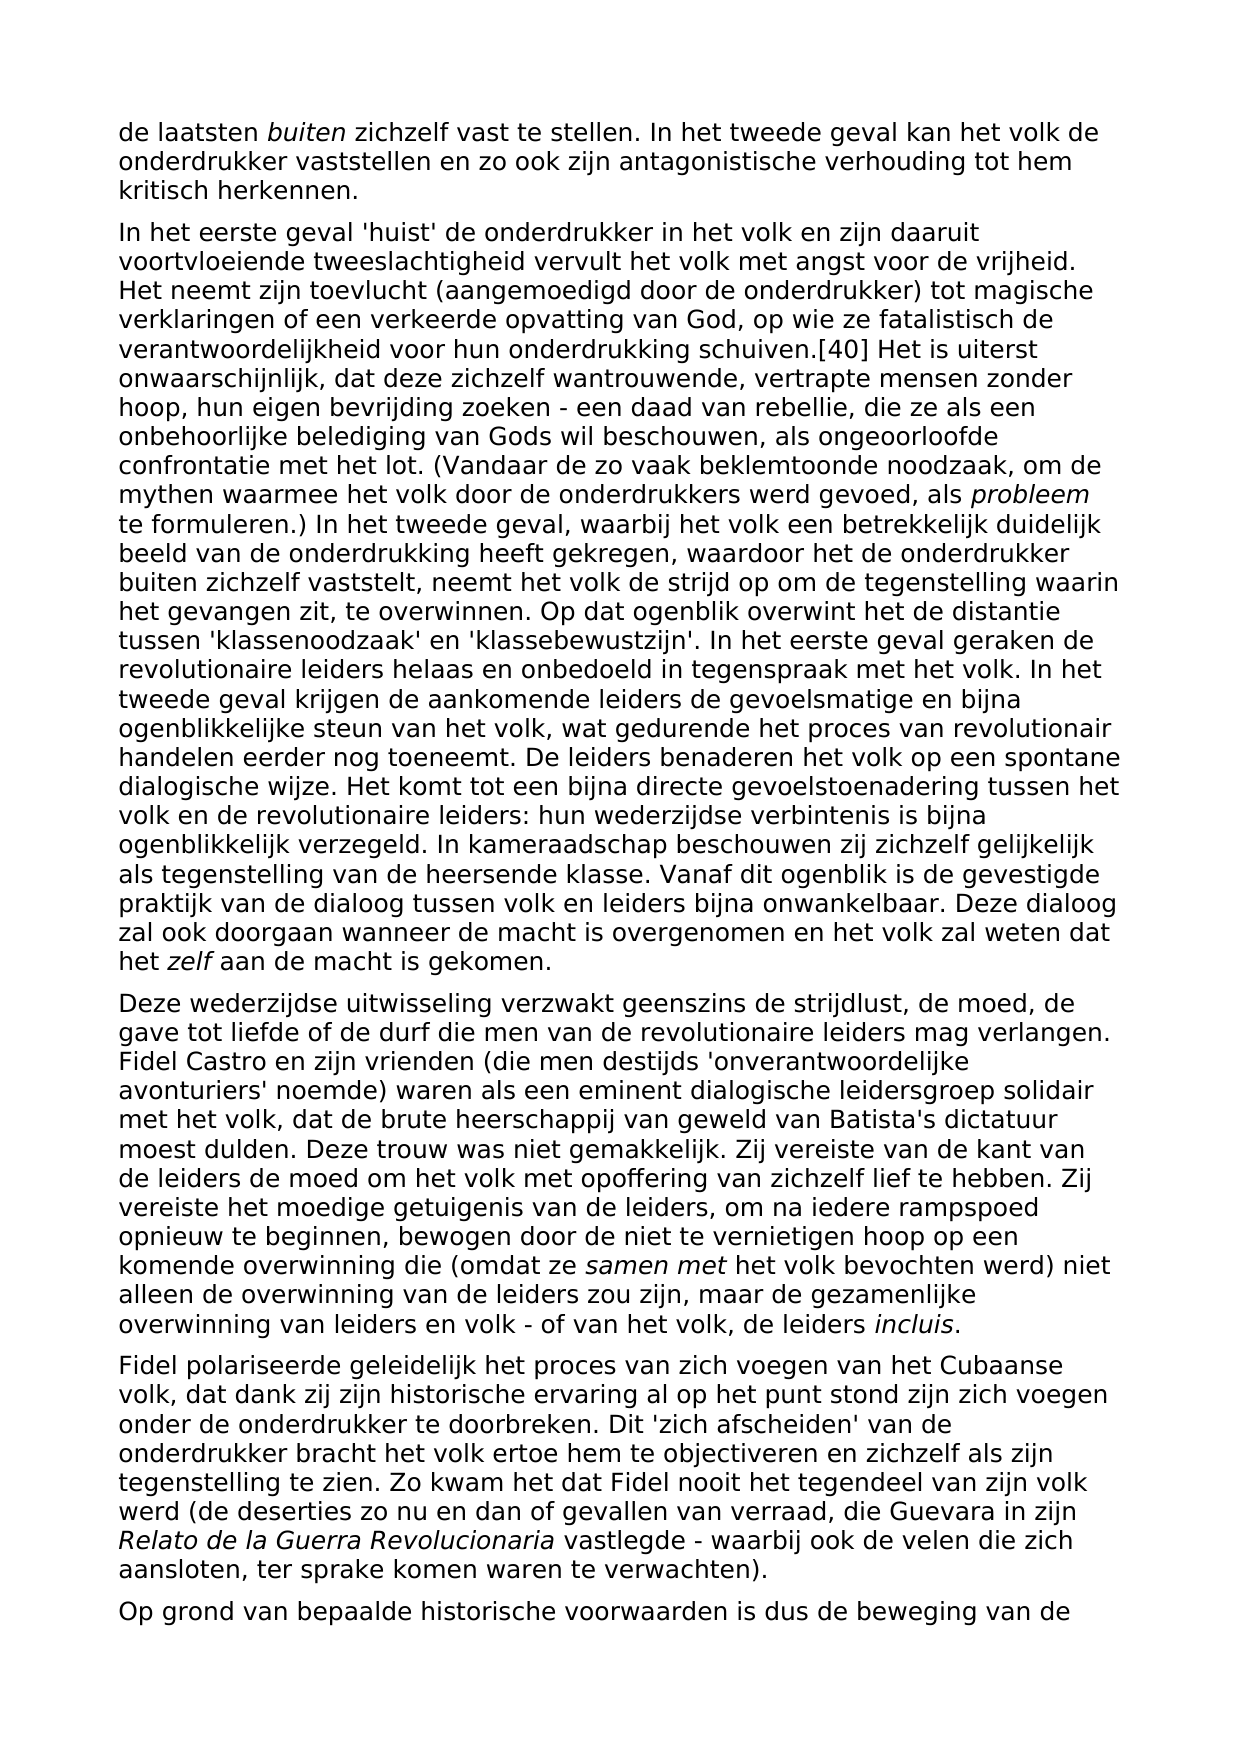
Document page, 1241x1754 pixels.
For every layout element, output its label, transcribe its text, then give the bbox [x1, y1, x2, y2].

text de laatsten buiten zichzelf vast te stellen. In het tweede geval kan het volk de onderdrukker vaststellen en zo ook zijn antagonistische verhouding tot hem kritisch herkennen. [118, 118, 1122, 206]
text Fidel polariseerde geleidelijk het proces van zich voegen van het Cubaanse volk, dat dank zij zijn historische ervaring al op het punt stond zijn zich voegen onder de onderdrukker te doorbreken. Dit 'zich afscheiden' van de onderdrukker bracht het volk ertoe hem te objectiveren en zichzelf als zijn tegenstelling te zien. Zo kwam het dat Fidel nooit het tegendeel van zijn volk werd (de deserties zo nu en dan of gevallen van verraad, die Guevara in zijn Relato de la Guerra Revolucionaria vastlegde - waarbij ook de velen die zich aansloten, ter sprake komen waren te verwachten). [118, 1351, 1122, 1585]
text Deze wederzijdse uitwisseling verzwakt geenszins de strijdlust, de moed, de gave tot liefde of de durf die men van de revolutionaire leiders mag verlangen. Fidel Castro en zijn vrienden (die men destijds 'onverantwoordelijke avonturiers' noemde) waren als een eminent dialogische leidersgroep solidair met het volk, dat de brute heerschappij van geweld van Batista's dictatuur moest dulden. Deze trouw was niet gemakkelijk. Zij vereiste van de kant van de leiders de moed om het volk met opoffering van zichzelf lief te hebben. Zij vereiste het moedige getuigenis van de leiders, om na iedere rampspoed opnieuw te beginnen, bewogen door de niet te vernietigen hoop op een komende overwinning die (omdat ze samen met het volk bevochten werd) niet alleen de overwinning van de leiders zou zijn, maar de gezamenlijke overwinning van leiders en volk - of van het volk, de leiders incluis. [118, 989, 1122, 1339]
text In het eerste geval 'huist' de onderdrukker in het volk en zijn daaruit voortvloeiende tweeslachtigheid vervult het volk met angst voor de vrijheid. Het neemt zijn toevlucht (aangemoedigd door de onderdrukker) tot magische verklaringen of een verkeerde opvatting van God, op wie ze fatalistisch de verantwoordelijkheid voor hun onderdrukking schuiven.[40] Het is uiterst onwaarschijnlijk, dat deze zichzelf wantrouwende, vertrapte mensen zonder hoop, hun eigen bevrijding zoeken - een daad van rebellie, die ze als een onbehoorlijke belediging van Gods wil beschouwen, als ongeoorloofde confrontatie met het lot. (Vandaar de zo vaak beklemtoonde noodzaak, om de mythen waarmee het volk door de onderdrukkers werd gevoed, als probleem te formuleren.) In het tweede geval, waarbij het volk een betrekkelijk duidelijk beeld van de onderdrukking heeft gekregen, waardoor het de onderdrukker buiten zichzelf vaststelt, neemt het volk de strijd op om de tegenstelling waarin het gevangen zit, te overwinnen. Op dat ogenblik overwint het de distantie tussen 'klassenoodzaak' en 'klassebewustzijn'. In het eerste geval geraken de revolutionaire leiders helaas en onbedoeld in tegenspraak met het volk. In het tweede geval krijgen de aankomende leiders de gevoelsmatige en bijna ogenblikkelijke steun van het volk, wat gedurende het proces van revolutionair handelen eerder nog toeneemt. De leiders benaderen het volk op een spontane dialogische wijze. Het komt tot een bijna directe gevoelstoenadering tussen het volk en de revolutionaire leiders: hun wederzijdse verbintenis is bijna ogenblikkelijk verzegeld. In kameraadschap beschouwen zij zichzelf gelijkelijk als tegenstelling van de heersende klasse. Vanaf dit ogenblik is de gevestigde praktijk van de dialoog tussen volk en leiders bijna onwankelbaar. Deze dialoog zal ook doorgaan wanneer de macht is overgenomen en het volk zal weten dat het zelf aan de macht is gekomen. [118, 218, 1122, 976]
text Op grond van bepaalde historische voorwaarden is dus de beweging van de [118, 1597, 1122, 1626]
